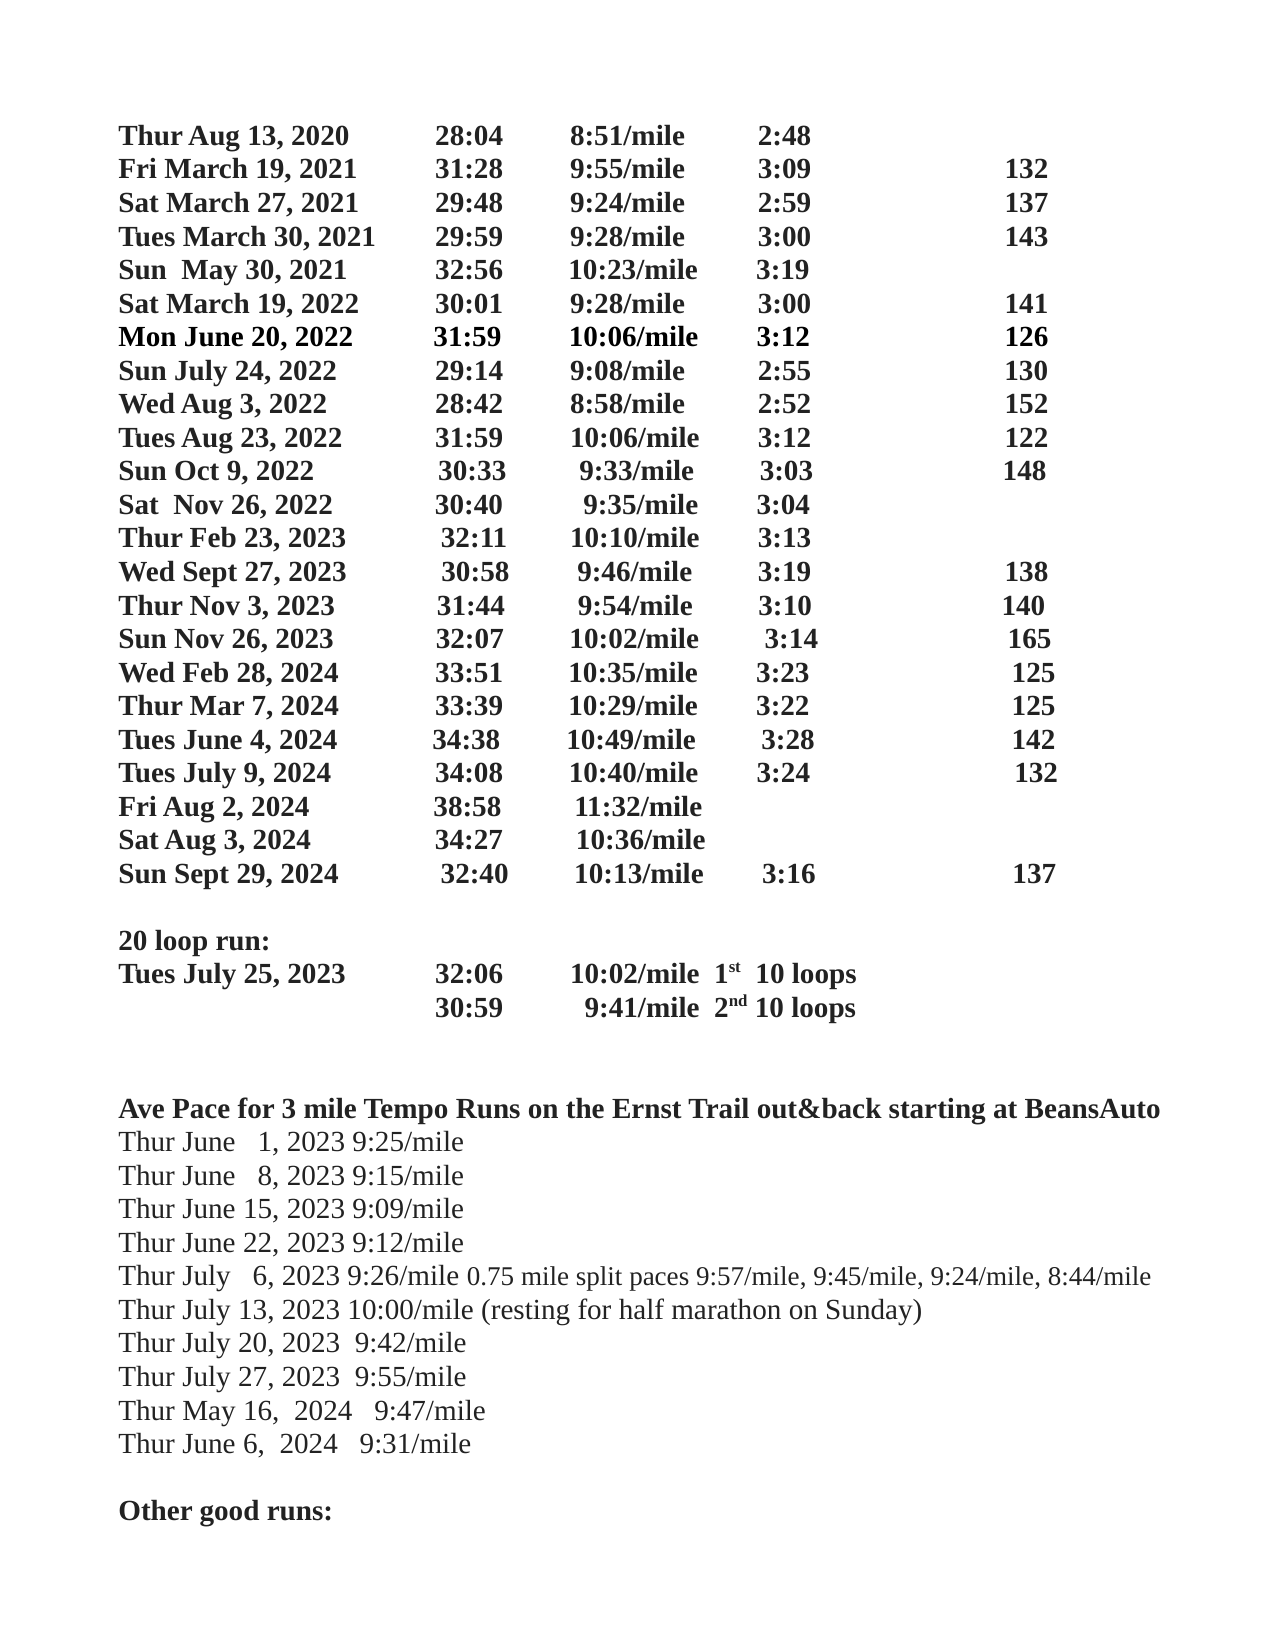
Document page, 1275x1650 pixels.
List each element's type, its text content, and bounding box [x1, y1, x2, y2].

text Thur June 1, 2023 9:25/mile [118, 1124, 1161, 1158]
text Thur Feb 23, 2023 32:11 10:10/mile 3:13 [118, 521, 1161, 554]
text Thur June 15, 2023 9:09/mile [118, 1191, 1161, 1225]
text Sat Nov 26, 2022 30:40 9:35/mile 3:04 [118, 487, 1161, 521]
text Thur Aug 13, 2020 28:04 8:51/mile 2:48 [118, 118, 1161, 152]
text Thur July 20, 2023 9:42/mile [118, 1326, 1161, 1359]
text 20 loop run: [118, 923, 1161, 957]
text Thur May 16, 2024 9:47/mile [118, 1393, 1161, 1426]
text Sat Aug 3, 2024 34:27 10:36/mile [118, 822, 1161, 856]
text Thur June 8, 2023 9:15/mile [118, 1158, 1161, 1191]
text Thur June 6, 2024 9:31/mile [118, 1426, 1161, 1460]
text Tues July 25, 2023 32:06 10:02/mile 1st 10 loops [118, 957, 1161, 990]
text Tues March 30, 2021 29:59 9:28/mile 3:00 143 [118, 219, 1161, 252]
text Thur July 27, 2023 9:55/mile [118, 1359, 1161, 1393]
text Sun Oct 9, 2022 30:33 9:33/mile 3:03 148 [118, 453, 1161, 487]
text Thur Nov 3, 2023 31:44 9:54/mile 3:10 140 [118, 588, 1161, 621]
text Ave Pace for 3 mile Tempo Runs on the Ernst Trail out&back starting at BeansAuto [118, 1091, 1161, 1124]
text Wed Feb 28, 2024 33:51 10:35/mile 3:23 125 [118, 655, 1161, 688]
text 30:59 9:41/mile 2nd 10 loops [118, 990, 1161, 1024]
text Fri March 19, 2021 31:28 9:55/mile 3:09 132 [118, 152, 1161, 185]
text Tues Aug 23, 2022 31:59 10:06/mile 3:12 122 [118, 420, 1161, 453]
text Sun Sept 29, 2024 32:40 10:13/mile 3:16 137 [118, 856, 1161, 889]
text Thur June 22, 2023 9:12/mile [118, 1225, 1161, 1258]
text Tues June 4, 2024 34:38 10:49/mile 3:28 142 [118, 722, 1161, 755]
text Sat March 19, 2022 30:01 9:28/mile 3:00 141 [118, 286, 1161, 319]
text Thur July 13, 2023 10:00/mile (resting for half marathon on Sunday) [118, 1292, 1161, 1326]
text Wed Sept 27, 2023 30:58 9:46/mile 3:19 138 [118, 554, 1161, 588]
text Tues July 9, 2024 34:08 10:40/mile 3:24 132 [118, 755, 1161, 789]
text Thur July 6, 2023 9:26/mile 0.75 mile split paces 9:57/mile, 9:45/mile, 9:24/mile, 8:44/mile [118, 1258, 1161, 1292]
text Wed Aug 3, 2022 28:42 8:58/mile 2:52 152 [118, 386, 1161, 420]
text Fri Aug 2, 2024 38:58 11:32/mile [118, 789, 1161, 822]
text Sat March 27, 2021 29:48 9:24/mile 2:59 137 [118, 185, 1161, 219]
text Sun May 30, 2021 32:56 10:23/mile 3:19 [118, 252, 1161, 286]
text Mon June 20, 2022 31:59 10:06/mile 3:12 126 [118, 319, 1157, 353]
text Sun Nov 26, 2023 32:07 10:02/mile 3:14 165 [118, 621, 1161, 655]
text Thur Mar 7, 2024 33:39 10:29/mile 3:22 125 [118, 688, 1161, 722]
text Other good runs: [118, 1493, 1161, 1527]
text Sun July 24, 2022 29:14 9:08/mile 2:55 130 [118, 353, 1161, 386]
